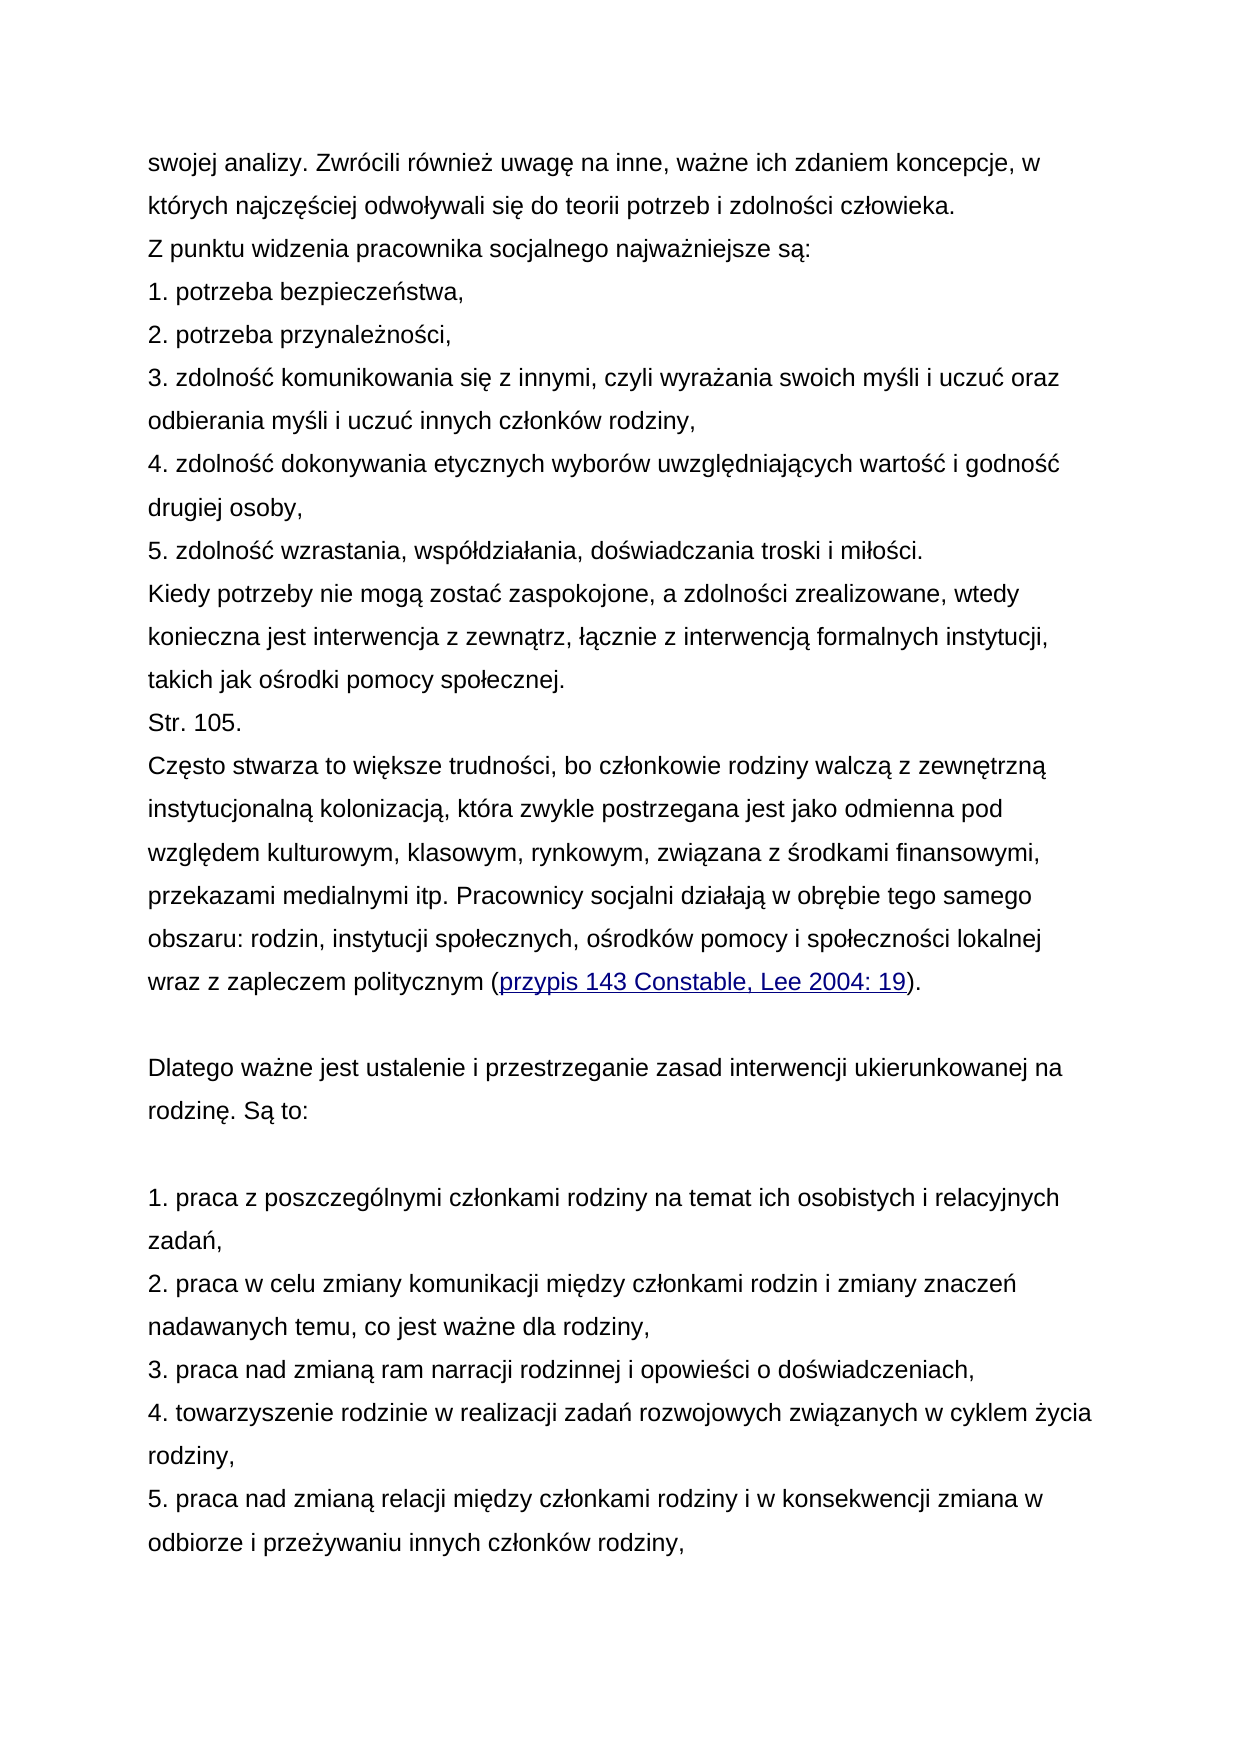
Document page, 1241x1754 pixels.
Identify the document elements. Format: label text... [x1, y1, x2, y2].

text 5. zdolność wzrastania, współdziałania, doświadczania troski i miłości. [148, 536, 1093, 564]
text 5. praca nad zmianą relacji między członkami rodziny i w konsekwencji zmiana w odbiorze i przeżywaniu innych członków rodziny, [148, 1484, 1093, 1556]
text Dlatego ważne jest ustalenie i przestrzeganie zasad interwencji ukierunkowanej na rodzinę. Są to: [148, 1053, 1093, 1125]
text swojej analizy. Zwrócili również uwagę na inne, ważne ich zdaniem koncepcje, w których najczęściej odwoływali się do teorii potrzeb i zdolności człowieka. [148, 148, 1093, 219]
text 3. praca nad zmianą ram narracji rodzinnej i opowieści o doświadczeniach, [148, 1355, 1093, 1384]
text 1. potrzeba bezpieczeństwa, [148, 277, 1093, 306]
text 2. potrzeba przynależności, [148, 320, 1093, 349]
text 3. zdolność komunikowania się z innymi, czyli wyrażania swoich myśli i uczuć oraz odbierania myśli i uczuć innych członków rodziny, [148, 363, 1093, 435]
text 4. towarzyszenie rodzinie w realizacji zadań rozwojowych związanych w cyklem życia rodziny, [148, 1398, 1093, 1470]
text Często stwarza to większe trudności, bo członkowie rodziny walczą z zewnętrzną instytucjonalną kolonizacją, która zwykle postrzegana jest jako odmienna pod względem kulturowym, klasowym, rynkowym, związana z środkami finansowymi, przekazami medialnymi itp. Pracownicy socjalni działają w obrębie tego samego obszaru: rodzin, instytucji społecznych, ośrodków pomocy i społeczności lokalnej wraz z zapleczem politycznym (przypis 143 Constable, Lee 2004: 19). [148, 751, 1093, 996]
text Z punktu widzenia pracownika socjalnego najważniejsze są: [148, 234, 1093, 263]
text 2. praca w celu zmiany komunikacji między członkami rodzin i zmiany znaczeń nadawanych temu, co jest ważne dla rodziny, [148, 1269, 1093, 1341]
text 4. zdolność dokonywania etycznych wyborów uwzględniających wartość i godność drugiej osoby, [148, 449, 1093, 521]
text Str. 105. [148, 708, 1093, 737]
text 1. praca z poszczególnymi członkami rodziny na temat ich osobistych i relacyjnych zadań, [148, 1183, 1093, 1254]
text Kiedy potrzeby nie mogą zostać zaspokojone, a zdolności zrealizowane, wtedy konieczna jest interwencja z zewnątrz, łącznie z interwencją formalnych instytucji, takich jak ośrodki pomocy społecznej. [148, 579, 1093, 694]
